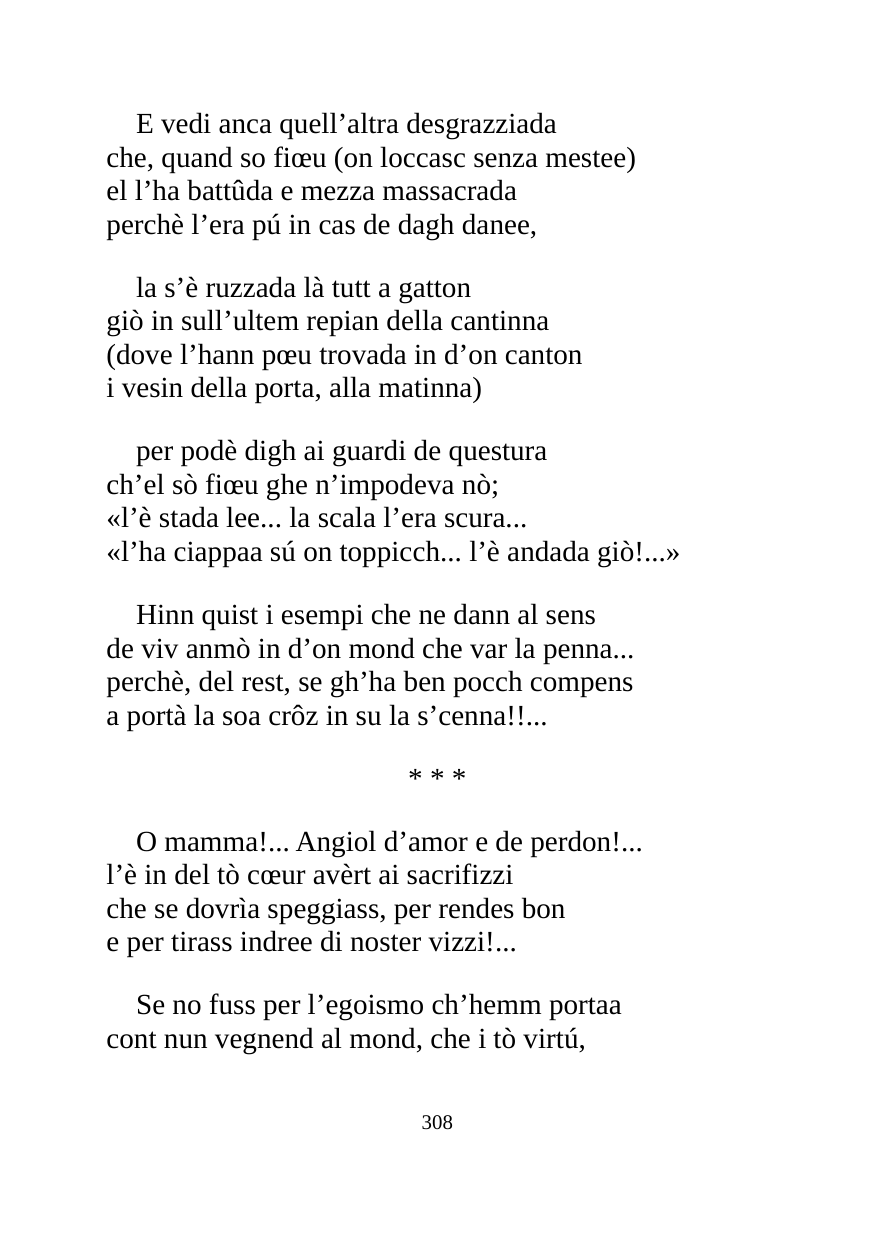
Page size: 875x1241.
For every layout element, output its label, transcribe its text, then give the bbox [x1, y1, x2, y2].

text per podè digh ai guardi de questura ch’el sò fiœu ghe n’impodeva nò; «l’è stada lee... la scala l’era scura... «l’ha ciappaa sú on toppicch... l’è andada giò!...» [106, 433, 768, 568]
text O mamma!... Angiol d’amor e de perdon!... l’è in del tò cœur avèrt ai sacrifizzi che se dovrìa speggiass, per rendes bon e per tirass indree di noster vizzi!... [106, 824, 768, 958]
text E vedi anca quell’altra desgrazziada che, quand so fiœu (on loccasc senza mestee) el l’ha battûda e mezza massacrada perchè l’era pú in cas de dagh danee, [106, 106, 768, 240]
text * * * [106, 761, 768, 794]
text Se no fuss per l’egoismo ch’hemm portaa cont nun vegnend al mond, che i tò virtú, [106, 987, 768, 1054]
text Hinn quist i esempi che ne dann al sens de viv anmò in d’on mond che var la penna... perchè, del rest, se gh’ha ben pocch compens a portà la soa crôz in su la s’cenna!!... [106, 597, 768, 731]
text la s’è ruzzada là tutt a gatton giò in sull’ultem repian della cantinna (dove l’hann pœu trovada in d’on canton i vesin della porta, alla matinna) [106, 270, 768, 404]
